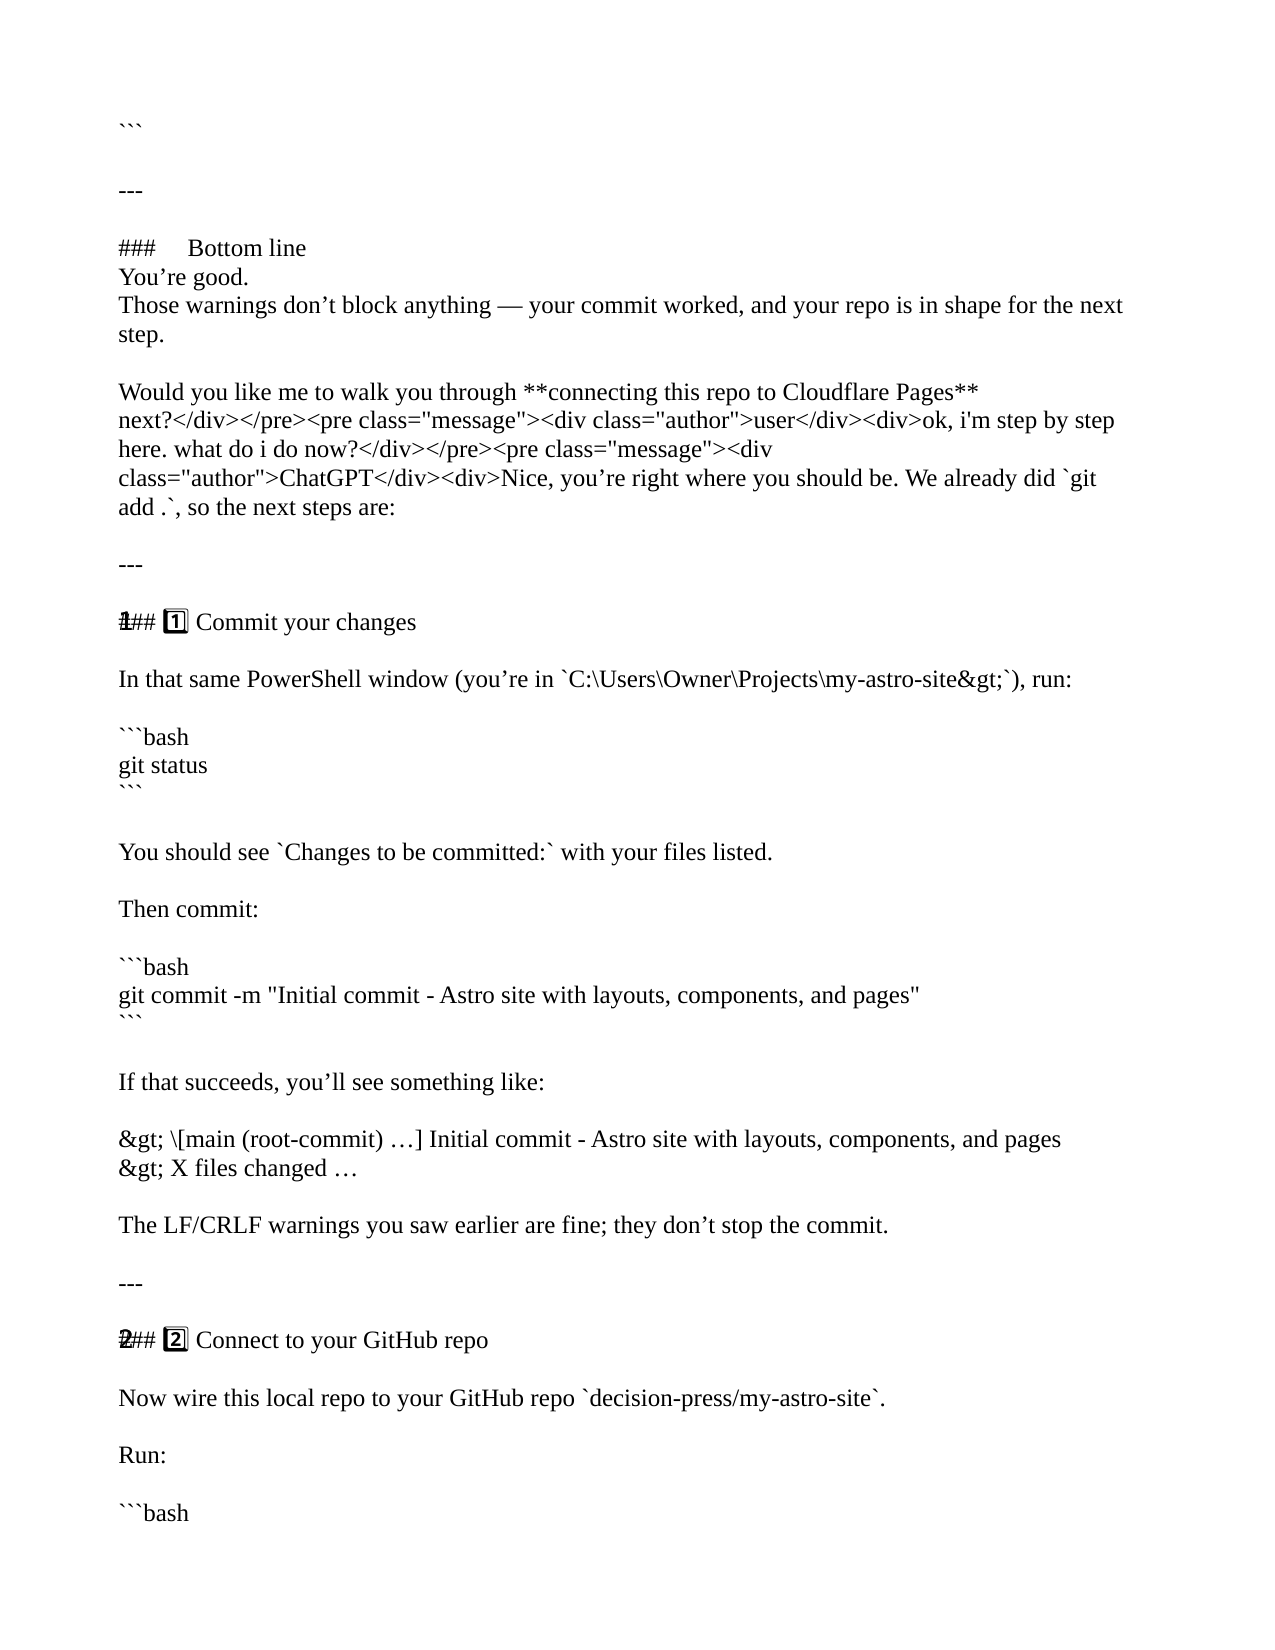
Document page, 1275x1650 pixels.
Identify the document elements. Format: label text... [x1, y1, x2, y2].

text ```bash [118, 1498, 1157, 1527]
text Now wire this local repo to your GitHub repo `decision-press/my-astro-site`. [118, 1383, 1157, 1412]
text ```bash [118, 952, 1157, 981]
text &gt; \[main (root-commit) …] Initial commit - Astro site with layouts, components, and pages [118, 1124, 1157, 1153]
text ### 1️⃣ Commit your changes [118, 607, 1157, 636]
text ### 🧭 Bottom line [118, 233, 1157, 262]
text ``` [118, 779, 1157, 808]
text Run: [118, 1441, 1157, 1469]
text In that same PowerShell window (you’re in `C:\Users\Owner\Projects\my-astro-site&gt;`), run: [118, 664, 1157, 693]
text git status [118, 751, 1157, 779]
text Then commit: [118, 894, 1157, 923]
text Those warnings don’t block anything — your commit worked, and your repo is in shape for the next step. [118, 291, 1157, 348]
text Would you like me to walk you through **connecting this repo to Cloudflare Pages** next?</div></pre><pre class="message"><div class="author">user</div><div>ok, i'm step by step here. what do i do now?</div></pre><pre class="message"><div class="author">ChatGPT</div><div>Nice, you’re right where you should be. We already did `git add .`, so the next steps are: [118, 377, 1157, 521]
text ``` [118, 1009, 1157, 1038]
text You’re good. [118, 262, 1157, 291]
text ```bash [118, 722, 1157, 751]
text The LF/CRLF warnings you saw earlier are fine; they don’t stop the commit. [118, 1211, 1157, 1239]
text If that succeeds, you’ll see something like: [118, 1067, 1157, 1096]
text &gt; X files changed … [118, 1153, 1157, 1182]
text You should see `Changes to be committed:` with your files listed. [118, 837, 1157, 866]
text ``` [118, 118, 1157, 147]
text --- [118, 176, 1157, 204]
text --- [118, 549, 1157, 578]
text git commit -m "Initial commit - Astro site with layouts, components, and pages" [118, 981, 1157, 1009]
text --- [118, 1268, 1157, 1297]
text ### 2️⃣ Connect to your GitHub repo [118, 1326, 1157, 1354]
